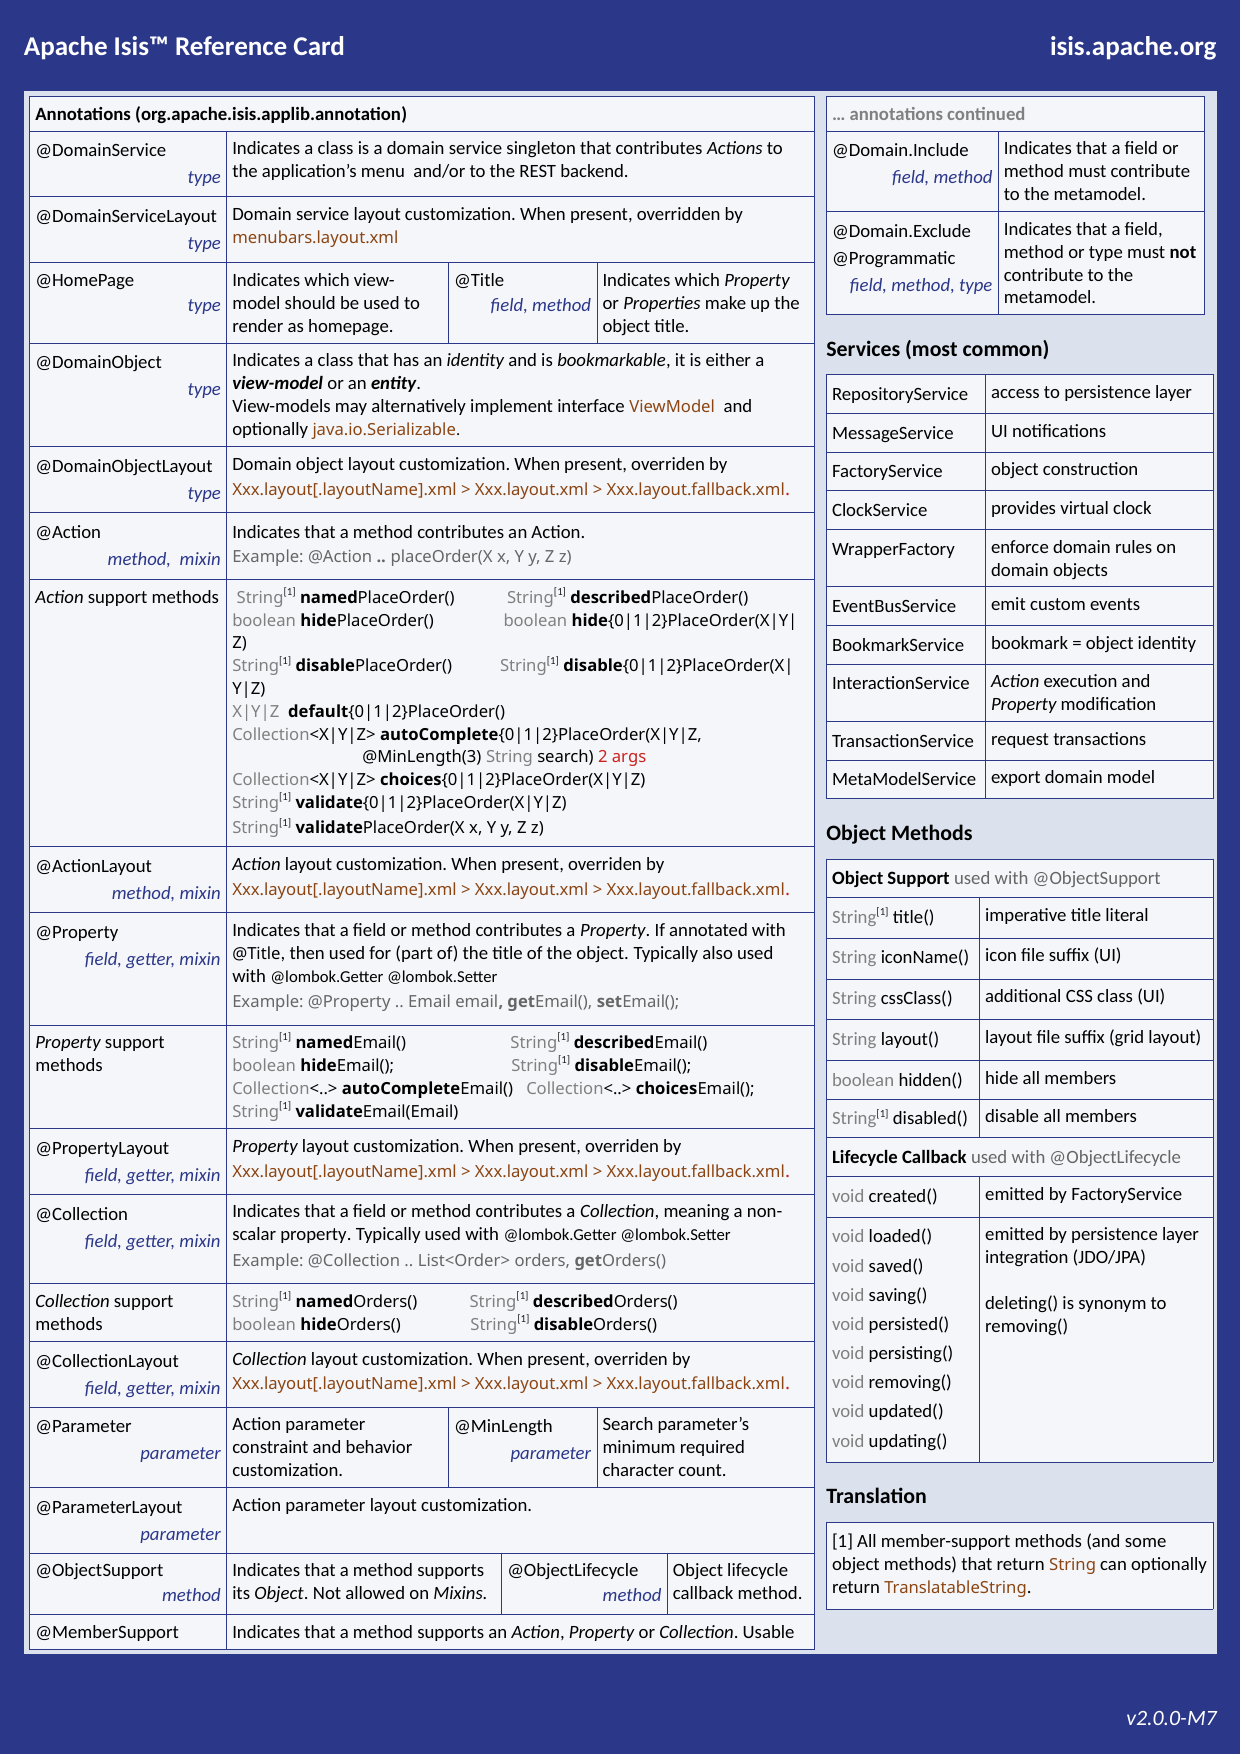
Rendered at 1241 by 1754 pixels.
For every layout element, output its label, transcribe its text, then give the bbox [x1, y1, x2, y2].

table_cell @ActionLayout method, mixin [30, 847, 226, 912]
table_cell boolean hidden() [827, 1061, 979, 1099]
table_cell emit custom events [986, 587, 1213, 625]
table_cell @ObjectSupport method [30, 1554, 226, 1614]
table_cell provides virtual clock [986, 491, 1213, 529]
table_cell Indicates which view-model should be used to render as homepage. [227, 263, 448, 342]
table_cell additional CSS class (UI) [980, 980, 1213, 1019]
table_cell enforce domain rules on domain objects [986, 530, 1213, 586]
table_cell Action parameter layout customization. [227, 1488, 814, 1553]
table_cell @Action method, mixin [30, 513, 226, 579]
table_header [1] All member-support methods (and some object methods) that return String can optionally return TranslatableString. [827, 1523, 1213, 1609]
table_cell Indicates a class is a domain service singleton that contributes Actions to the application’s menu and/or to the REST backend. [227, 132, 814, 196]
table_cell bookmark = object identity [986, 626, 1213, 664]
table_cell @Collection field, getter, mixin [30, 1195, 226, 1283]
table_cell @MinLength parameter [449, 1408, 597, 1487]
table_cell emitted by FactoryService [980, 1177, 1213, 1217]
table_cell @DomainService type [30, 132, 226, 196]
table_cell @DomainServiceLayout type [30, 197, 226, 262]
table_cell Search parameter’s minimum required character count. [598, 1408, 814, 1487]
table_header access to persistence layer [986, 375, 1213, 413]
table_cell Indicates that a field or method contributes a Property. If annotated with @Title, then used for (part of) the title of the object. Typically also used with @lombok.Getter @lombok.Setter Example: @Property .. Email email, getEmail(), setEmail(); [227, 913, 814, 1024]
table_cell @Domain.Include field, method [827, 132, 998, 211]
table_cell Property support methods [30, 1026, 226, 1128]
table_cell BookmarkService [827, 626, 985, 664]
table_header [24, 91, 820, 1654]
table_cell @ParameterLayout parameter [30, 1488, 226, 1553]
table_cell String cssClass() [827, 980, 979, 1019]
table_cell String layout() [827, 1020, 979, 1060]
table_cell object construction [986, 453, 1213, 490]
table_cell MessageService [827, 414, 985, 452]
table_cell String[1] title() [827, 898, 979, 938]
table_cell Indicates that a field or method must contribute to the metamodel. [999, 132, 1204, 211]
table_cell @ObjectLifecycle method [502, 1554, 667, 1614]
table_cell icon file suffix (UI) [980, 939, 1213, 978]
table_cell EventBusService [827, 587, 985, 625]
table_cell String iconName() [827, 939, 979, 978]
table_cell Indicates that a field or method contributes a Collection, meaning a non-scalar property. Typically used with @lombok.Getter @lombok.Setter Example: @Collection .. List<Order> orders, getOrders() [227, 1195, 814, 1283]
table_cell Collection layout customization. When present, overriden by Xxx.layout[.layoutName].xml > Xxx.layout.xml > Xxx.layout.fallback.xml. [227, 1342, 814, 1407]
table_cell String[1] disabled() [827, 1100, 979, 1137]
table_cell Action execution and Property modification [986, 665, 1213, 721]
table_cell @HomePage type [30, 263, 226, 342]
table_cell @Parameter parameter [30, 1408, 226, 1487]
table_cell layout file suffix (grid layout) [980, 1020, 1213, 1060]
table_cell request transactions [986, 722, 1213, 760]
table_cell hide all members [980, 1061, 1213, 1099]
table_cell export domain model [986, 761, 1213, 798]
table_cell @Domain.Exclude @Programmatic field, method, type [827, 212, 998, 314]
table_cell @CollectionLayout field, getter, mixin [30, 1342, 226, 1407]
table_header Object Support used with @ObjectSupport [827, 860, 1213, 897]
table_cell @MemberSupport [30, 1615, 226, 1649]
table_cell FactoryService [827, 453, 985, 490]
table_cell Indicates that a method supports an Action, Property or Collection. Usable [227, 1615, 814, 1649]
table_cell String[1] namedEmail() String[1] describedEmail() boolean hideEmail(); String[1] disableEmail(); Collection<..> autoCompleteEmail() Collection<..> choicesEmail(); String[1] validateEmail(Email) [227, 1026, 814, 1128]
table_cell @DomainObjectLayout type [30, 447, 226, 512]
table_cell Action layout customization. When present, overriden by Xxx.layout[.layoutName].xml > Xxx.layout.xml > Xxx.layout.fallback.xml. [227, 847, 814, 912]
table_cell WrapperFactory [827, 530, 985, 586]
table_cell Indicates which Property or Properties make up the object title. [598, 263, 814, 342]
table_cell Object lifecycle callback method. [668, 1554, 814, 1614]
table_cell emitted by persistence layer integration (JDO/JPA) deleting() is synonym to removing() [980, 1218, 1213, 1462]
table_header … annotations continued [827, 97, 1204, 131]
table_cell Domain service layout customization. When present, overridden by menubars.layout.xml [227, 197, 814, 262]
table_cell String[1] namedOrders() String[1] describedOrders() boolean hideOrders() String[1] disableOrders() [227, 1284, 814, 1341]
table_cell Lifecycle Callback used with @ObjectLifecycle [827, 1138, 1213, 1176]
table_cell @Title field, method [449, 263, 597, 342]
table_cell void loaded() void saved() void saving() void persisted() void persisting() void removing() void updated() void updating() [827, 1218, 979, 1462]
table_cell Indicates that a field, method or type must not contribute to the metamodel. [999, 212, 1204, 314]
table_cell Collection support methods [30, 1284, 226, 1341]
table_cell @Property field, getter, mixin [30, 913, 226, 1024]
table_cell String[1] namedPlaceOrder() String[1] describedPlaceOrder() boolean hidePlaceOrder() boolean hide{0|1|2}PlaceOrder(X|Y|Z) String[1] disablePlaceOrder() String[1] disable{0|1|2}PlaceOrder(X|Y|Z) X|Y|Z default{0|1|2}PlaceOrder() Collection<X|Y|Z> autoComplete{0|1|2}PlaceOrder(X|Y|Z, @MinLength(3) String search) 2 args Collection<X|Y|Z> choices{0|1|2}PlaceOrder(X|Y|Z) String[1] validate{0|1|2}PlaceOrder(X|Y|Z) String[1] validatePlaceOrder(X x, Y y, Z z) [227, 580, 814, 846]
table_cell UI notifications [986, 414, 1213, 452]
table_cell disable all members [980, 1100, 1213, 1137]
table_cell @DomainObject type [30, 344, 226, 446]
table_cell imperative title literal [980, 898, 1213, 938]
table_cell TransactionService [827, 722, 985, 760]
table_cell Domain object layout customization. When present, overriden by Xxx.layout[.layoutName].xml > Xxx.layout.xml > Xxx.layout.fallback.xml. [227, 447, 814, 512]
table_header RepositoryService [827, 375, 985, 413]
table_cell ClockService [827, 491, 985, 529]
table_cell Indicates a class that has an identity and is bookmarkable, it is either a view-model or an entity. View-models may alternatively implement interface ViewModel and optionally java.io.Serializable. [227, 344, 814, 446]
table_cell @PropertyLayout field, getter, mixin [30, 1129, 226, 1194]
table_header Services (most common) Object Methods Translation [820, 91, 1217, 1654]
table_cell Action parameter constraint and behavior customization. [227, 1408, 448, 1487]
table_header Annotations (org.apache.isis.applib.annotation) [30, 97, 814, 131]
table_cell InteractionService [827, 665, 985, 721]
table_cell Indicates that a method supports its Object. Not allowed on Mixins. [227, 1554, 501, 1614]
table_cell MetaModelService [827, 761, 985, 798]
table_cell Action support methods [30, 580, 226, 846]
table_cell Indicates that a method contributes an Action. Example: @Action .. placeOrder(X x, Y y, Z z) [227, 513, 814, 579]
table_cell Property layout customization. When present, overriden by Xxx.layout[.layoutName].xml > Xxx.layout.xml > Xxx.layout.fallback.xml. [227, 1129, 814, 1194]
table_cell void created() [827, 1177, 979, 1217]
